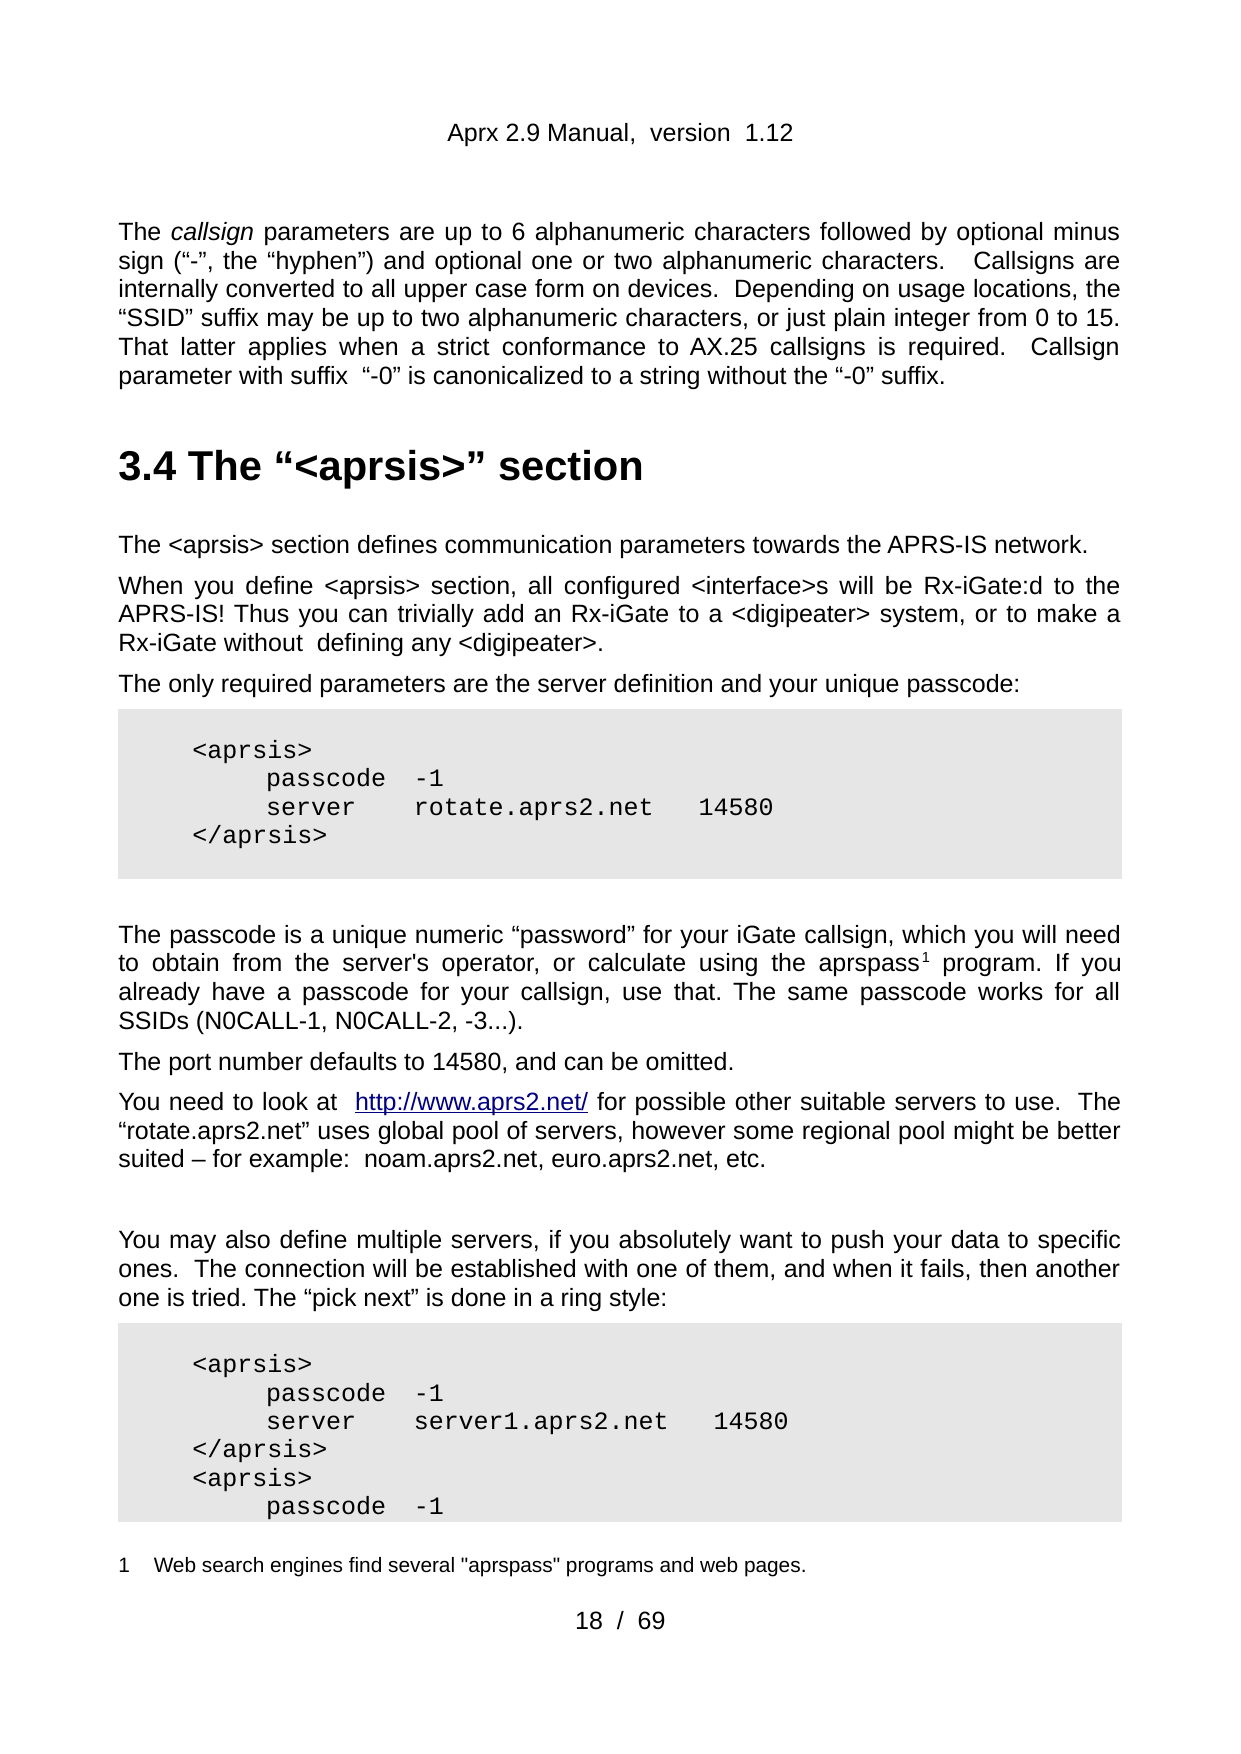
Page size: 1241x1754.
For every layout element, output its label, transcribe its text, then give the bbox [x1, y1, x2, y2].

text </aprsis> [118, 822, 1122, 851]
text The <aprsis> section defines communication parameters towards the APRS-IS network. [118, 530, 1122, 559]
text The passcode is a unique numeric “password” for your iGate callsign, which you will need to obtain from the server's operator, or calculate using the aprspass program. If you already have a passcode for your callsign, use that. The same passcode works for all SSIDs (N0CALL-1, N0CALL-2, -3...). [118, 920, 1122, 1035]
text Web search engines find several "aprspass" programs and web pages. [118, 1553, 1122, 1577]
text </aprsis> [118, 1437, 1122, 1465]
text server server1.aprs2.net 14580 [118, 1408, 1122, 1437]
text <aprsis> [118, 1352, 1122, 1380]
text The callsign parameters are up to 6 alphanumeric characters followed by optional minus sign (“-”, the “hyphen”) and optional one or two alphanumeric characters. Callsigns are internally converted to all upper case form on devices. Depending on usage locations, the “SSID” suffix may be up to two alphanumeric characters, or just plain integer from 0 to 15. That latter applies when a strict conformance to AX.25 callsigns is required. Callsign parameter with suffix “-0” is canonicalized to a string without the “-0” suffix. [118, 217, 1122, 389]
text passcode -1 [118, 766, 1122, 794]
text <aprsis> [118, 737, 1122, 766]
text The port number defaults to 14580, and can be omitted. [118, 1046, 1122, 1075]
text server rotate.aprs2.net 14580 [118, 794, 1122, 822]
text You may also define multiple servers, if you absolutely want to push your data to specific ones. The connection will be established with one of them, and when it fails, then another one is tried. The “pick next” is done in a ring style: [118, 1226, 1122, 1312]
text The only required parameters are the server definition and your unique passcode: [118, 669, 1122, 697]
text <aprsis> [118, 1465, 1122, 1493]
text When you define <aprsis> section, all configured <interface>s will be Rx-iGate:d to the APRS-IS! Thus you can trivially add an Rx-iGate to a <digipeater> system, or to make a Rx-iGate without defining any <digipeater>. [118, 571, 1122, 657]
text You need to look at http://www.aprs2.net/ for possible other suitable servers to use. The “rotate.aprs2.net” uses global pool of servers, however some regional pool might be better suited – for example: noam.aprs2.net, euro.aprs2.net, etc. [118, 1087, 1122, 1173]
text passcode -1 [118, 1493, 1122, 1522]
text passcode -1 [118, 1380, 1122, 1408]
subtitle The “<aprsis>” section [118, 442, 1122, 489]
